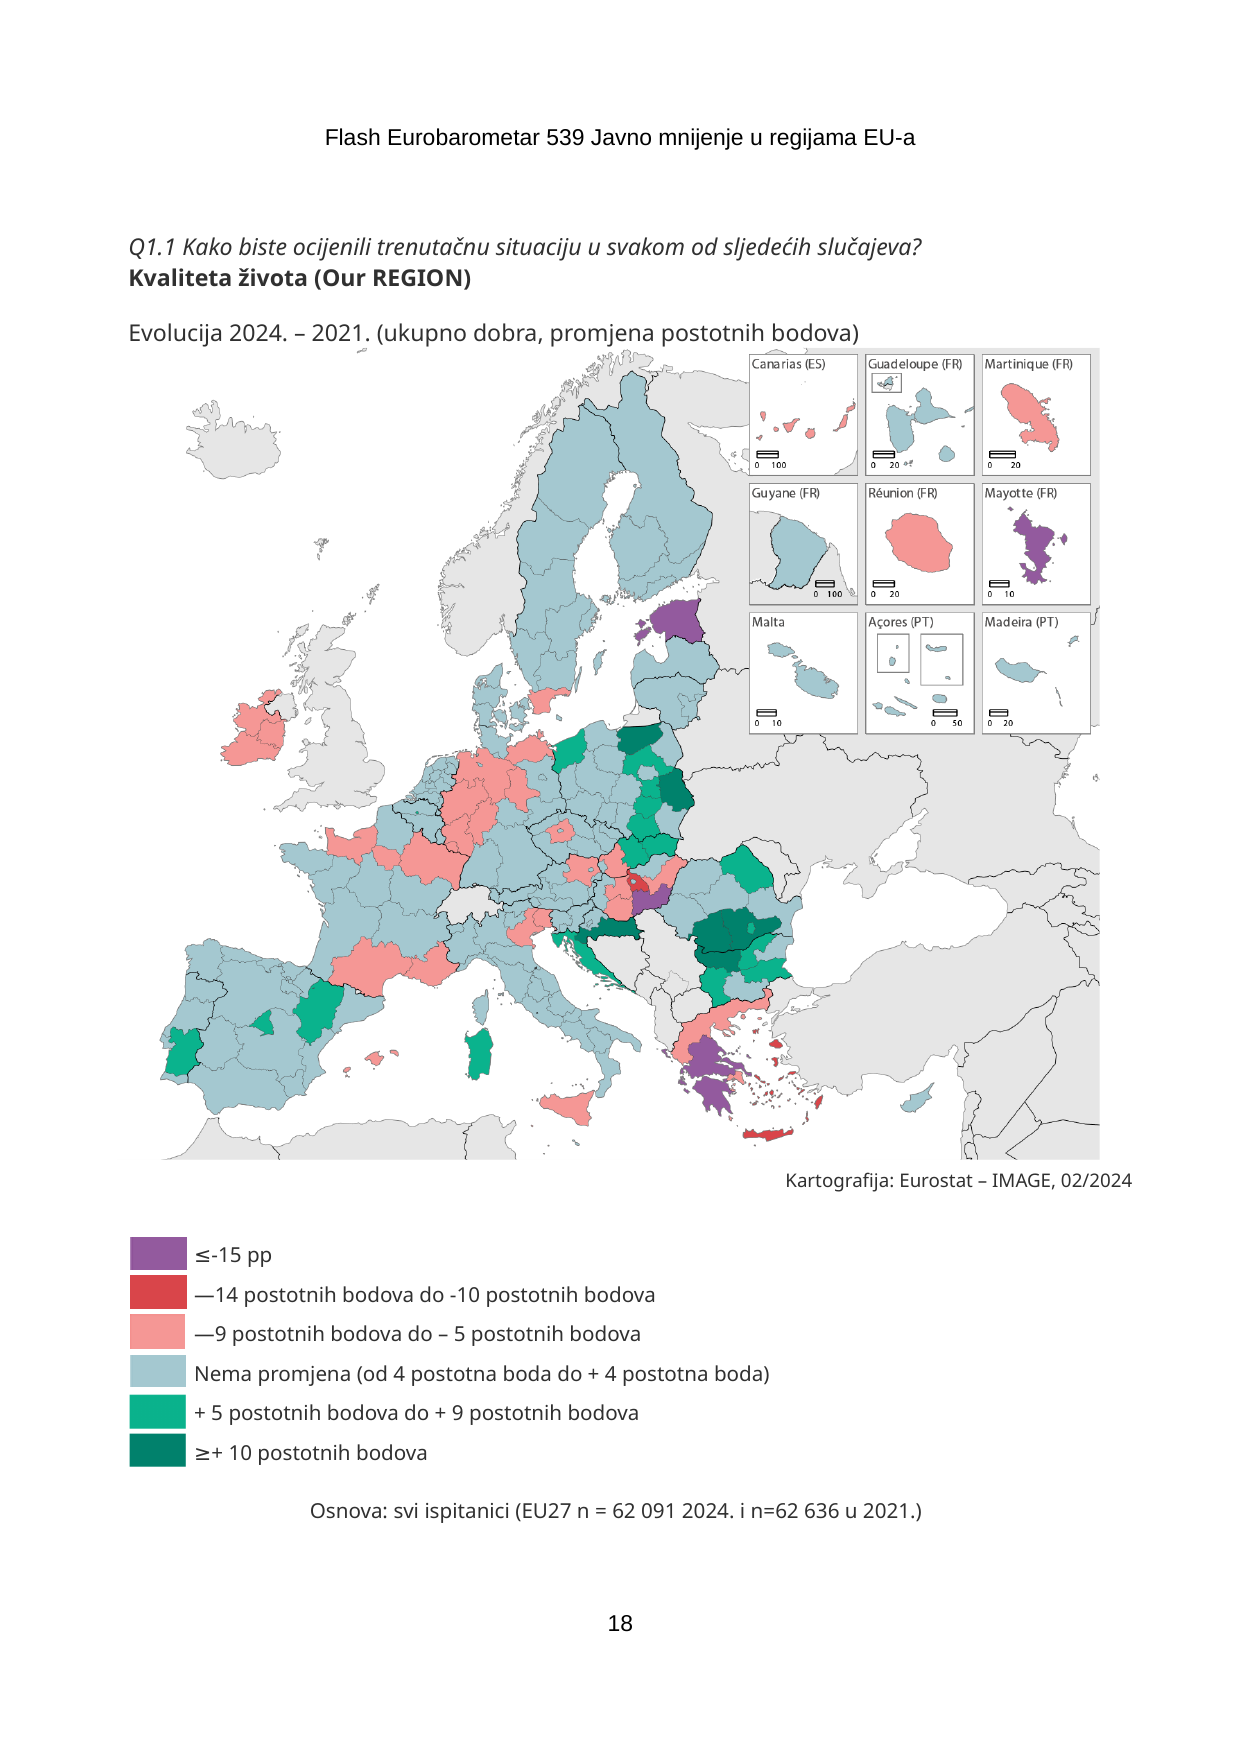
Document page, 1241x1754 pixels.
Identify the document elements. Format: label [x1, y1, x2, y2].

picture [130, 1314, 185, 1349]
picture [130, 1395, 185, 1428]
picture [130, 1237, 187, 1270]
picture [117, 347, 1103, 1161]
picture [130, 1434, 185, 1466]
picture [130, 1355, 186, 1387]
picture [130, 1275, 187, 1309]
